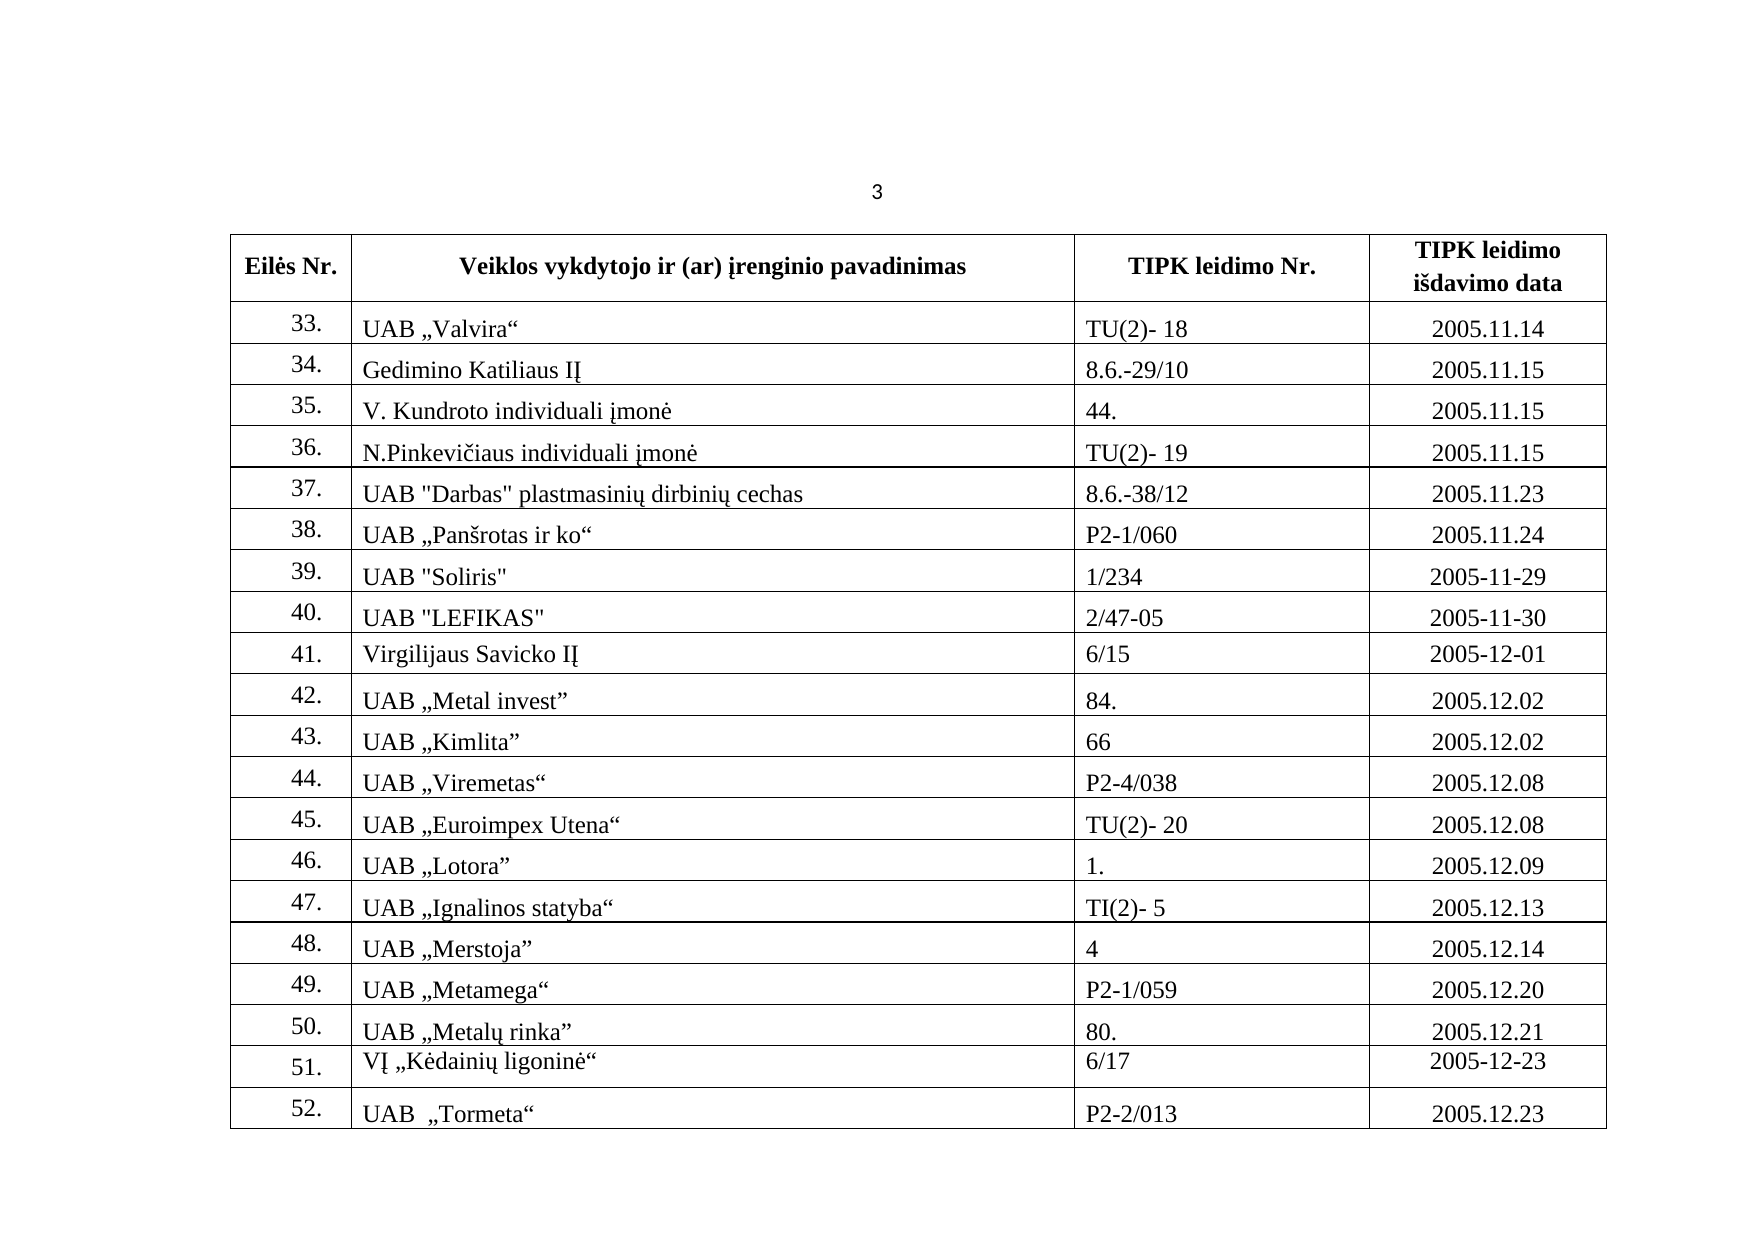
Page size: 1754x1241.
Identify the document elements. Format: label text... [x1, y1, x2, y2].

table_cell 2005.11.24 [1370, 509, 1606, 549]
table_cell 50. [231, 1005, 351, 1045]
table_cell TU(2)- 18 [1075, 302, 1369, 342]
table_cell 2005.12.09 [1370, 840, 1606, 880]
table_cell UAB „Tormeta“ [352, 1088, 1074, 1128]
table_cell UAB „Metalų rinka” [352, 1005, 1074, 1045]
table_cell P2-1/059 [1075, 964, 1369, 1004]
table_cell UAB „Panšrotas ir ko“ [352, 509, 1074, 549]
table_cell V. Kundroto individuali įmonė [352, 385, 1074, 425]
table_cell 6/17 [1075, 1046, 1369, 1087]
table_header TIPK leidimo išdavimo data [1370, 235, 1606, 301]
table_cell UAB „Valvira“ [352, 302, 1074, 342]
table_cell 40. [231, 592, 351, 632]
table_cell 41. [231, 633, 351, 673]
table_cell UAB „Kimlita” [352, 716, 1074, 756]
table_cell 2005.11.15 [1370, 344, 1606, 384]
table_cell 39. [231, 550, 351, 591]
table_cell UAB "Soliris" [352, 550, 1074, 591]
table_cell 8.6.-38/12 [1075, 468, 1369, 508]
table_cell UAB „Ignalinos statyba“ [352, 881, 1074, 921]
table_cell 2005.12.13 [1370, 881, 1606, 921]
table_cell 2005.12.08 [1370, 757, 1606, 797]
table_cell 43. [231, 716, 351, 756]
table_cell 2/47-05 [1075, 592, 1369, 632]
table_cell 2005.11.23 [1370, 468, 1606, 508]
table_cell 44. [231, 757, 351, 797]
table_cell P2-4/038 [1075, 757, 1369, 797]
table_cell Gedimino Katiliaus IĮ [352, 344, 1074, 384]
table_cell UAB "LEFIKAS" [352, 592, 1074, 632]
table_header Eilės Nr. [231, 235, 351, 301]
table_cell UAB „Merstoja” [352, 923, 1074, 963]
table_cell 2005-11-29 [1370, 550, 1606, 591]
table_cell 2005.12.20 [1370, 964, 1606, 1004]
table_cell Virgilijaus Savicko IĮ [352, 633, 1074, 673]
table_cell UAB „Euroimpex Utena“ [352, 798, 1074, 839]
table_cell 2005-11-30 [1370, 592, 1606, 632]
table_cell 2005.11.15 [1370, 385, 1606, 425]
table_cell 51. [231, 1046, 351, 1087]
table_cell 6/15 [1075, 633, 1369, 673]
table_cell UAB „Metamega“ [352, 964, 1074, 1004]
table_cell 8.6.-29/10 [1075, 344, 1369, 384]
table_cell 2005.11.15 [1370, 426, 1606, 466]
table_cell 34. [231, 344, 351, 384]
table_cell 49. [231, 964, 351, 1004]
table_cell 48. [231, 923, 351, 963]
table_cell 1/234 [1075, 550, 1369, 591]
table_header TIPK leidimo Nr. [1075, 235, 1369, 301]
table_cell P2-1/060 [1075, 509, 1369, 549]
table_cell 44. [1075, 385, 1369, 425]
table_cell 2005.11.14 [1370, 302, 1606, 342]
table_cell 4 [1075, 923, 1369, 963]
table_cell TU(2)- 19 [1075, 426, 1369, 466]
table_cell UAB "Darbas" plastmasinių dirbinių cechas [352, 468, 1074, 508]
table_cell 45. [231, 798, 351, 839]
table_cell UAB „Lotora” [352, 840, 1074, 880]
table_cell 46. [231, 840, 351, 880]
table_cell 2005.12.23 [1370, 1088, 1606, 1128]
table_cell TU(2)- 20 [1075, 798, 1369, 839]
table_cell TI(2)- 5 [1075, 881, 1369, 921]
table_cell 33. [231, 302, 351, 342]
table_cell VĮ „Kėdainių ligoninė“ [352, 1046, 1074, 1087]
table_cell N.Pinkevičiaus individuali įmonė [352, 426, 1074, 466]
table_cell 2005.12.21 [1370, 1005, 1606, 1045]
table_cell P2-2/013 [1075, 1088, 1369, 1128]
table_cell 36. [231, 426, 351, 466]
table_cell 47. [231, 881, 351, 921]
table_cell 52. [231, 1088, 351, 1128]
table_cell 42. [231, 674, 351, 714]
table_cell 80. [1075, 1005, 1369, 1045]
table_cell 2005.12.14 [1370, 923, 1606, 963]
table_cell 2005.12.08 [1370, 798, 1606, 839]
table_cell 2005.12.02 [1370, 674, 1606, 714]
table_cell 2005-12-01 [1370, 633, 1606, 673]
table_header Veiklos vykdytojo ir (ar) įrenginio pavadinimas [352, 235, 1074, 301]
table_cell 35. [231, 385, 351, 425]
table_cell UAB „Viremetas“ [352, 757, 1074, 797]
table_cell 2005.12.02 [1370, 716, 1606, 756]
table_cell UAB „Metal invest” [352, 674, 1074, 714]
table_cell 37. [231, 468, 351, 508]
table_cell 84. [1075, 674, 1369, 714]
table_cell 66 [1075, 716, 1369, 756]
table_cell 1. [1075, 840, 1369, 880]
table_cell 38. [231, 509, 351, 549]
table_cell 2005-12-23 [1370, 1046, 1606, 1087]
